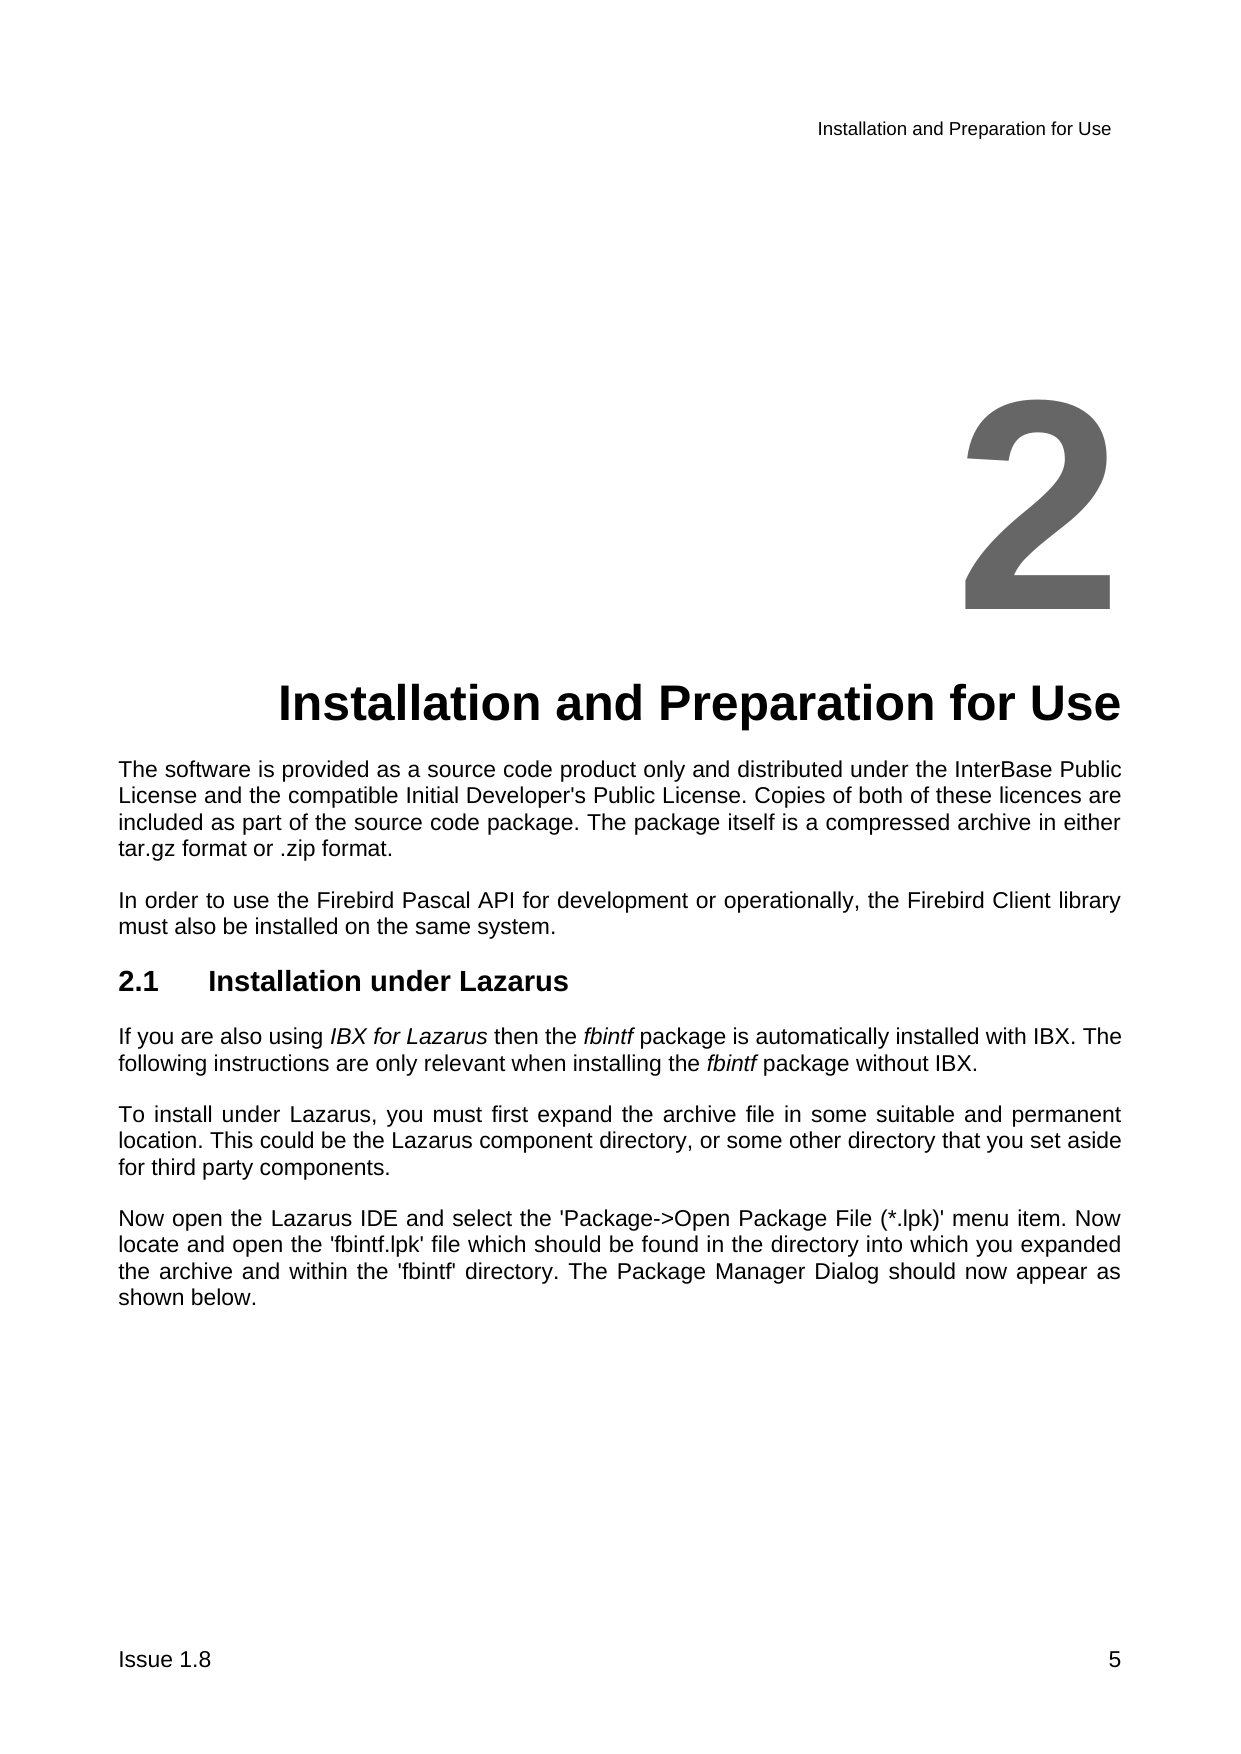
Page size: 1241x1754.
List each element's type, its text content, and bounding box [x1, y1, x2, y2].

subtitle Installation and Preparation for Use [81, 328, 1122, 731]
subtitle Installation under Lazarus [118, 964, 1122, 998]
text The software is provided as a source code product only and distributed under the InterBase Public License and the compatible Initial Developer's Public License. Copies of both of these licences are included as part of the source code package. The package itself is a compressed archive in either tar.gz format or .zip format. [118, 756, 1122, 862]
text Now open the Lazarus IDE and select the 'Package->Open Package File (*.lpk)' menu item. Now locate and open the 'fbintf.lpk' file which should be found in the directory into which you expanded the archive and within the 'fbintf' directory. The Package Manager Dialog should now appear as shown below. [118, 1205, 1122, 1311]
text In order to use the Firebird Pascal API for development or operationally, the Firebird Client library must also be installed on the same system. [118, 887, 1122, 939]
text If you are also using IBX for Lazarus then the fbintf package is automatically installed with IBX. The following instructions are only relevant when installing the fbintf package without IBX. [118, 1023, 1122, 1076]
text To install under Lazarus, you must first expand the archive file in some suitable and permanent location. This could be the Lazarus component directory, or some other directory that you set aside for third party components. [118, 1101, 1122, 1180]
